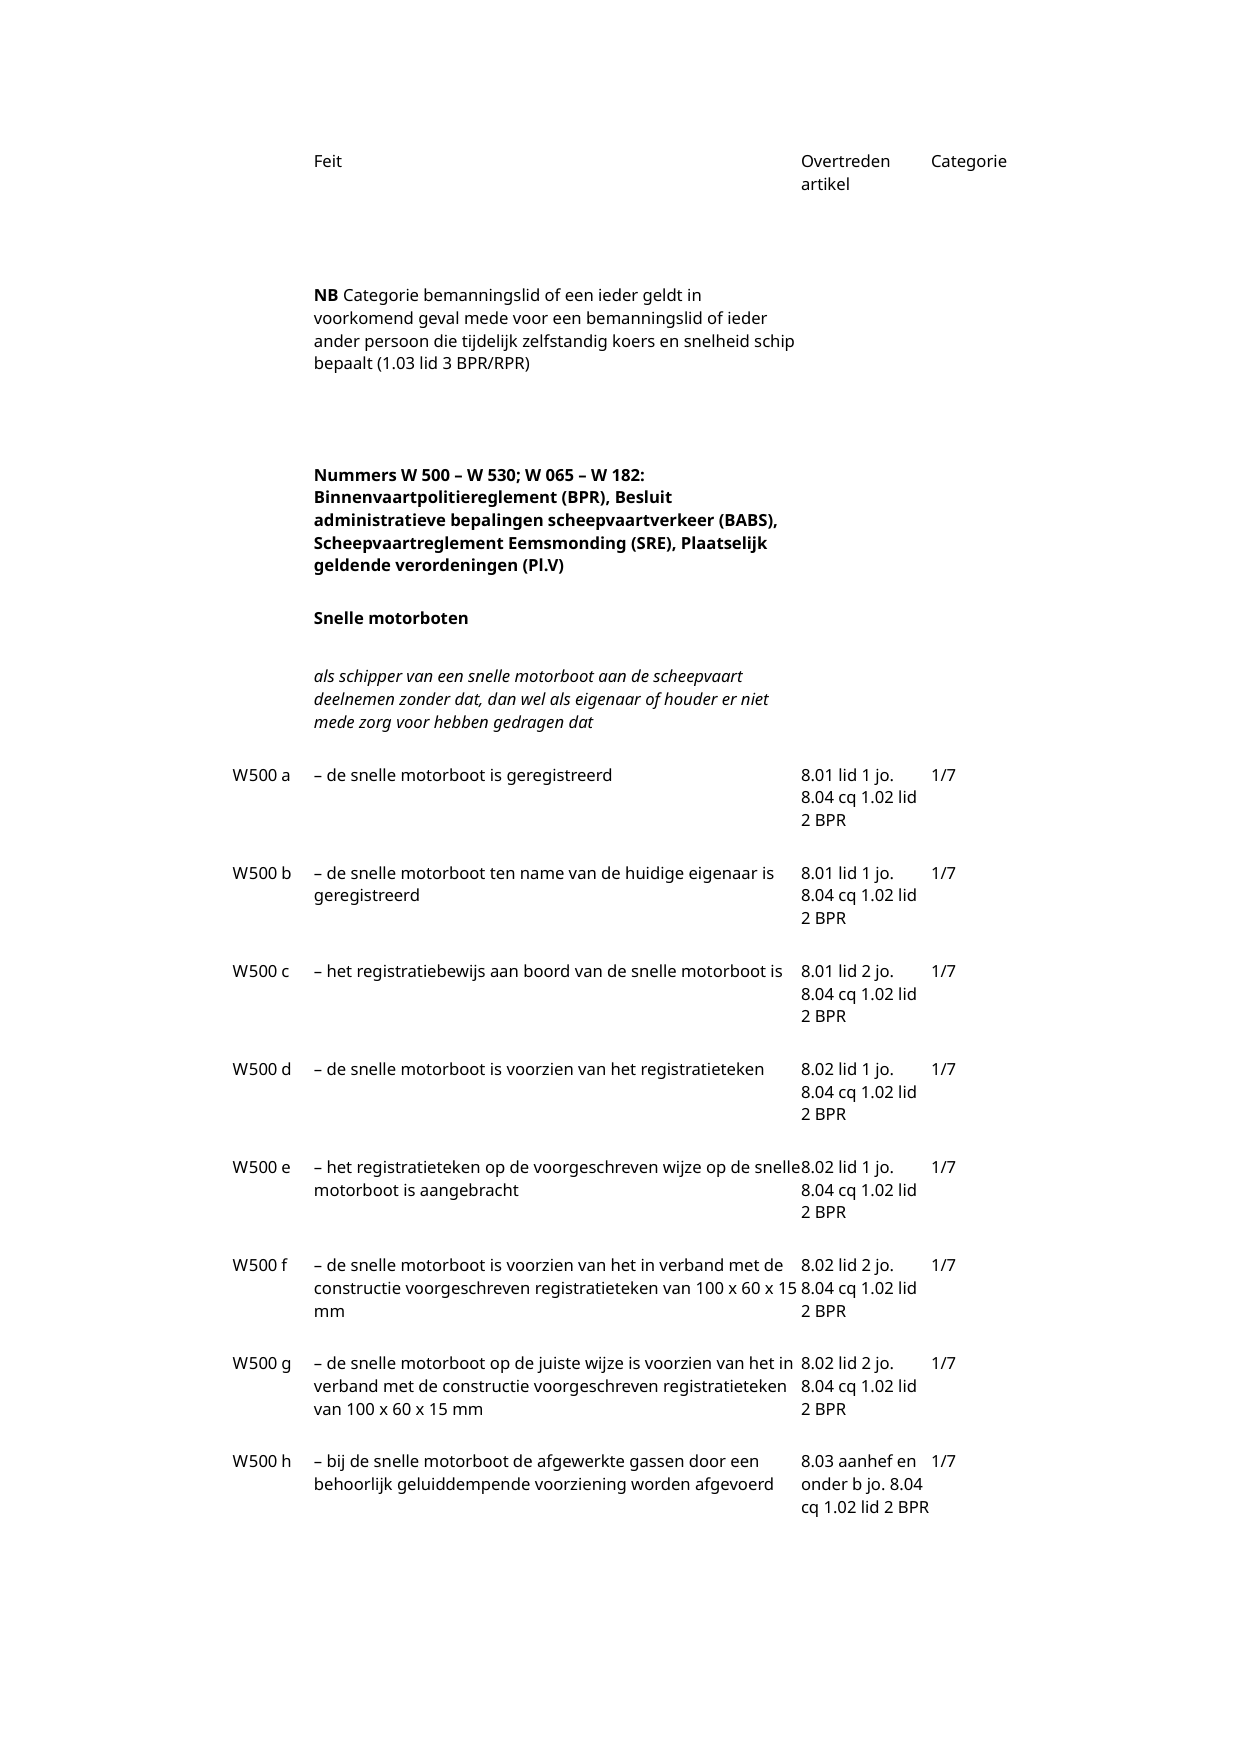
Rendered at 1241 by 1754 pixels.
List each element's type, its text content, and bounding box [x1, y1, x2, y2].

table_cell c [281, 960, 314, 1058]
table_cell – de snelle motorboot ten name van de huidige eigenaar is geregistreerd [314, 861, 801, 959]
table_cell – de snelle motorboot is geregistreerd [314, 763, 801, 861]
table_cell W [233, 1352, 249, 1450]
table_cell e [281, 1156, 314, 1254]
table_cell 8.03 aanhef en onder b jo. 8.04 cq 1.02 lid 2 BPR [801, 1450, 931, 1548]
table_cell 1/7 [931, 763, 1053, 861]
table_cell 1/7 [931, 960, 1053, 1058]
table_header Feit [314, 150, 801, 225]
table_cell 500 [249, 1450, 281, 1548]
table_cell 8.01 lid 1 jo. 8.04 cq 1.02 lid 2 BPR [801, 763, 931, 861]
table_cell – het registratiebewijs aan boord van de snelle motorboot is [314, 960, 801, 1058]
table_cell NB Categorie bemanningslid of een ieder geldt in voorkomend geval mede voor een bemanningslid of ieder ander persoon die tijdelijk zelfstandig koers en snelheid schip bepaalt (1.03 lid 3 BPR/RPR) [314, 284, 801, 405]
table_cell [931, 607, 1053, 665]
table_cell 500 [249, 1254, 281, 1352]
table_cell Nummers W 500 – W 530; W 065 – W 182: Binnenvaartpolitiereglement (BPR), Besluit administratieve bepalingen scheepvaartverkeer (BABS), Scheepvaartreglement Eemsmonding (SRE), Plaatselijk geldende verordeningen (Pl.V) [314, 463, 801, 607]
table_cell W [233, 861, 249, 959]
table_cell 500 [249, 1352, 281, 1450]
table_cell 1/7 [931, 1352, 1053, 1450]
table_cell [931, 665, 1053, 763]
table_cell 8.02 lid 1 jo. 8.04 cq 1.02 lid 2 BPR [801, 1058, 931, 1156]
table_cell 500 [249, 1156, 281, 1254]
table_cell [801, 405, 931, 463]
table_cell [281, 225, 314, 284]
table_cell [249, 405, 281, 463]
table_cell [233, 284, 249, 405]
table_cell [801, 463, 931, 607]
table_cell – de snelle motorboot is voorzien van het in verband met de constructie voorgeschreven registratieteken van 100 x 60 x 15 mm [314, 1254, 801, 1352]
table_cell [281, 463, 314, 607]
table_cell [931, 284, 1053, 405]
table_cell 500 [249, 861, 281, 959]
table_cell W [233, 763, 249, 861]
table_cell [249, 225, 281, 284]
table_cell 8.02 lid 2 jo. 8.04 cq 1.02 lid 2 BPR [801, 1352, 931, 1450]
table_cell [281, 405, 314, 463]
table_cell [801, 665, 931, 763]
table_header [281, 150, 314, 225]
table_cell [314, 405, 801, 463]
table_cell h [281, 1450, 314, 1548]
table_header Overtreden artikel [801, 150, 931, 225]
table_cell [801, 225, 931, 284]
table_cell Snelle motorboten [314, 607, 801, 665]
table_cell [249, 607, 281, 665]
table_cell [931, 225, 1053, 284]
table_cell [314, 225, 801, 284]
table_cell [233, 665, 249, 763]
table_header Categorie [931, 150, 1053, 225]
table_cell [233, 607, 249, 665]
table_cell b [281, 861, 314, 959]
table_cell 1/7 [931, 1450, 1053, 1548]
table_cell 1/7 [931, 1156, 1053, 1254]
table_cell W [233, 960, 249, 1058]
table_cell [249, 284, 281, 405]
table_cell 1/7 [931, 861, 1053, 959]
table_header [249, 150, 281, 225]
table_cell 8.01 lid 1 jo. 8.04 cq 1.02 lid 2 BPR [801, 861, 931, 959]
table_cell – het registratieteken op de voorgeschreven wijze op de snelle motorboot is aangebracht [314, 1156, 801, 1254]
table_cell [931, 463, 1053, 607]
table_cell [801, 607, 931, 665]
table_cell [281, 284, 314, 405]
table_cell [281, 607, 314, 665]
table_cell 500 [249, 763, 281, 861]
table_cell [233, 225, 249, 284]
table_header [233, 150, 249, 225]
table_cell [249, 665, 281, 763]
table_cell – de snelle motorboot is voorzien van het registratieteken [314, 1058, 801, 1156]
table_cell – bij de snelle motorboot de afgewerkte gassen door een behoorlijk geluiddempende voorziening worden afgevoerd [314, 1450, 801, 1548]
table_cell 1/7 [931, 1058, 1053, 1156]
table_cell a [281, 763, 314, 861]
table_cell [931, 405, 1053, 463]
table_cell [281, 665, 314, 763]
table_cell 8.01 lid 2 jo. 8.04 cq 1.02 lid 2 BPR [801, 960, 931, 1058]
table_cell – de snelle motorboot op de juiste wijze is voorzien van het in verband met de constructie voorgeschreven registratieteken van 100 x 60 x 15 mm [314, 1352, 801, 1450]
table_cell 1/7 [931, 1254, 1053, 1352]
table_cell 8.02 lid 1 jo. 8.04 cq 1.02 lid 2 BPR [801, 1156, 931, 1254]
table_cell [801, 284, 931, 405]
table_cell [233, 405, 249, 463]
table_cell [233, 463, 249, 607]
table_cell W [233, 1254, 249, 1352]
table_cell W [233, 1058, 249, 1156]
table_cell 500 [249, 960, 281, 1058]
table_cell W [233, 1450, 249, 1548]
table_cell f [281, 1254, 314, 1352]
table_cell g [281, 1352, 314, 1450]
table_cell [249, 463, 281, 607]
table_cell als schipper van een snelle motorboot aan de scheepvaart deelnemen zonder dat, dan wel als eigenaar of houder er niet mede zorg voor hebben gedragen dat [314, 665, 801, 763]
table_cell W [233, 1156, 249, 1254]
table_cell 500 [249, 1058, 281, 1156]
table_cell 8.02 lid 2 jo. 8.04 cq 1.02 lid 2 BPR [801, 1254, 931, 1352]
table_cell d [281, 1058, 314, 1156]
